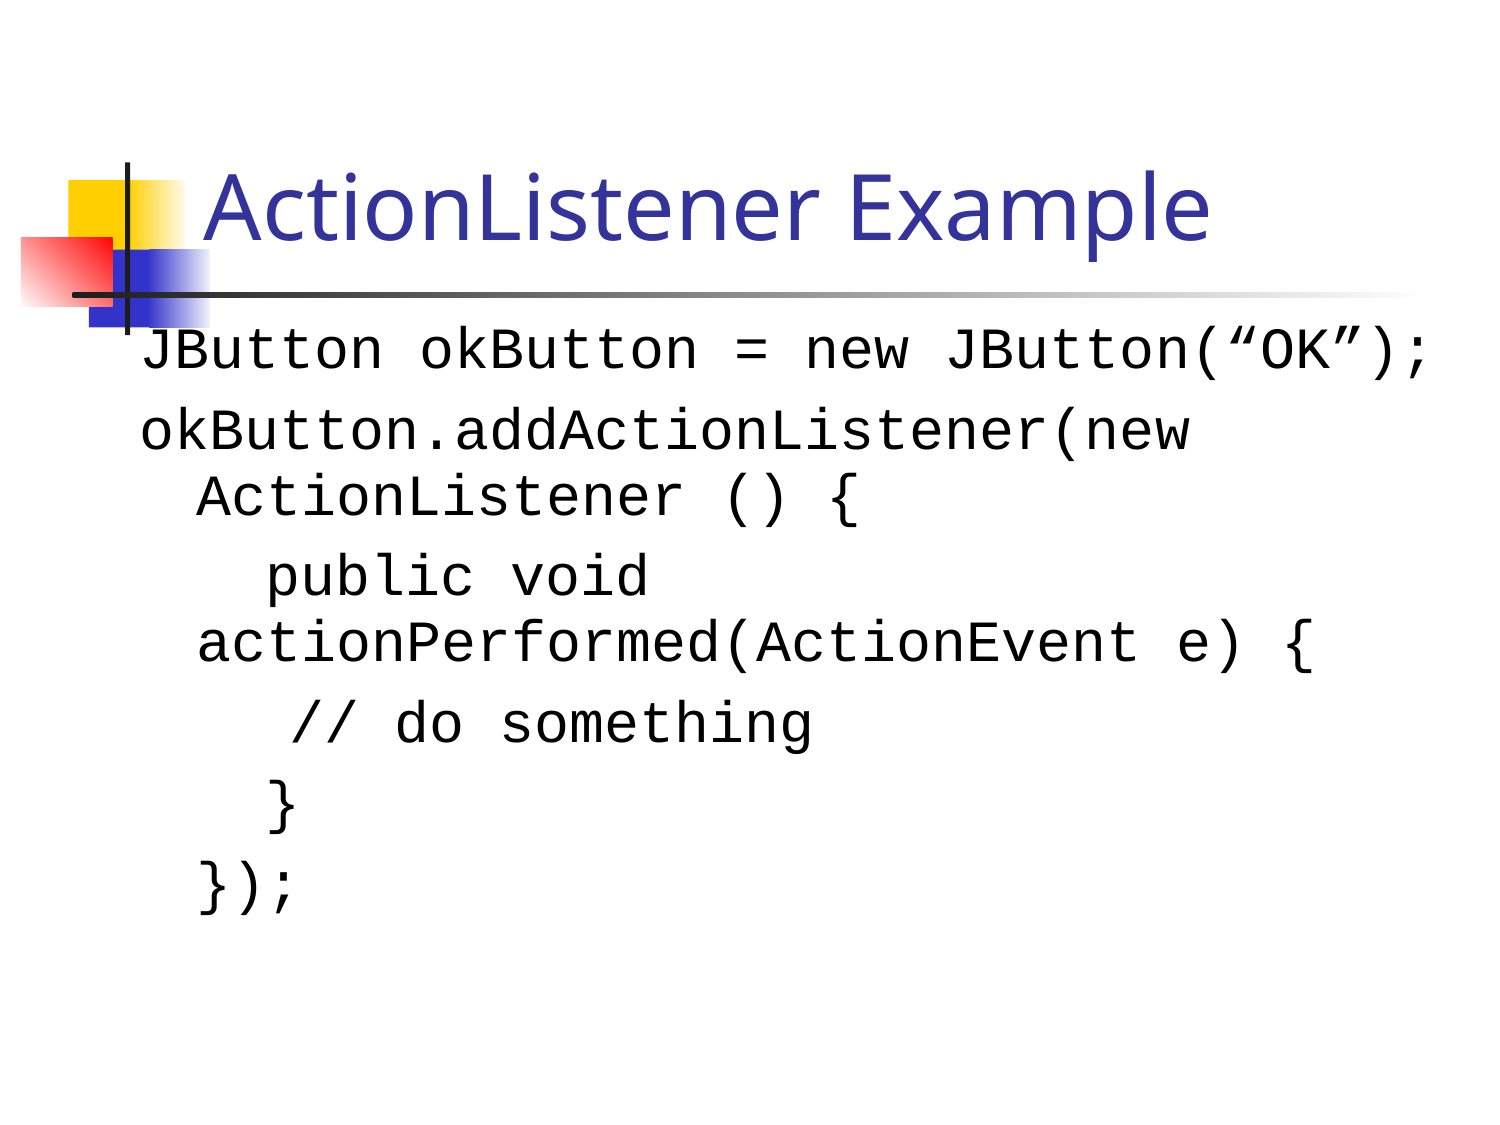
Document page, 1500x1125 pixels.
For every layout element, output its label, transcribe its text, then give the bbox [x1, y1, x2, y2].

title ActionListener Example [188, 35, 1468, 276]
list JButton okButton = new JButton(“OK”); okButton.addActionListener(new ActionListener () { public void actionPerformed(ActionEvent e) { // do something } }); [124, 312, 1500, 1111]
